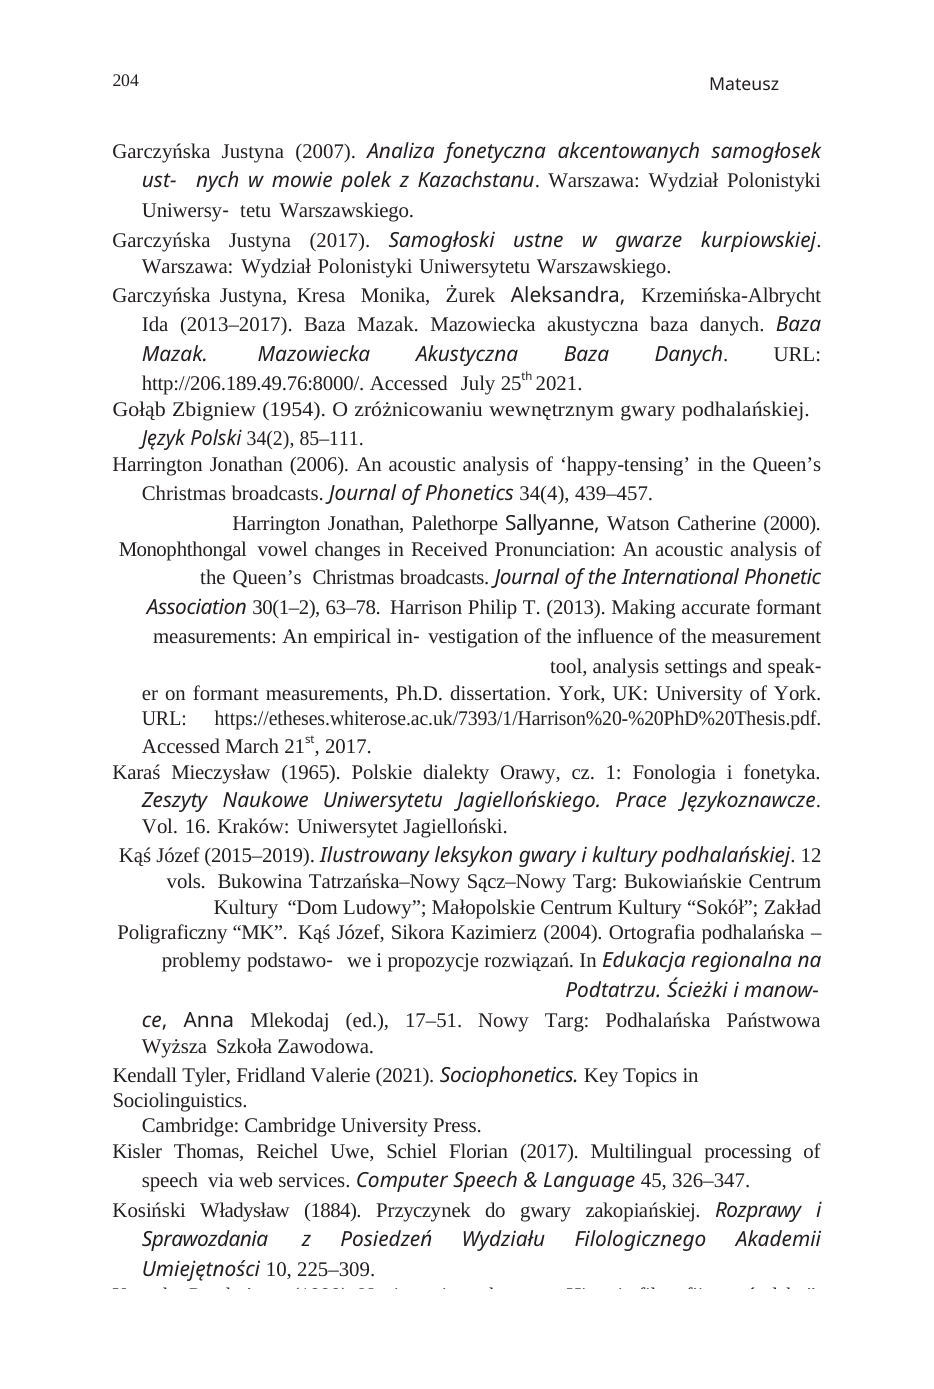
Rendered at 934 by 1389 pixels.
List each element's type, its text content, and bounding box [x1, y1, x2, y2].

text 204 [112, 71, 139, 91]
text Harrington Jonathan, Palethorpe Sallyanne, Watson Catherine (2000). Monophthongal vowel changes in Received Pronunciation: An acoustic analysis of the Queen’s Christmas broadcasts. Journal of the International Phonetic Association 30(1–2), 63–78. Harrison Philip T. (2013). Making accurate formant measurements: An empirical in- vestigation of the influence of the measurement tool, analysis settings and speak- [112, 508, 821, 679]
text Kosiński Władysław (1884). Przyczynek do gwary zakopiańskiej. Rozprawy i Sprawozdania z Posiedzeń Wydziału Filologicznego Akademii Umiejętności 10, 225‒309. [112, 1195, 821, 1282]
text Kisler Thomas, Reichel Uwe, Schiel Florian (2017). Multilingual processing of speech via web services. Computer Speech & Language 45, 326‒347. [112, 1139, 821, 1193]
text Kąś Józef (2015‒2019). Ilustrowany leksykon gwary i kultury podhalańskiej. 12 vols. Bukowina Tatrzańska‒Nowy Sącz‒Nowy Targ: Bukowiańskie Centrum Kultury “Dom Ludowy”; Małopolskie Centrum Kultury “Sokół”; Zakład Poligraficzny “MK”. Kąś Józef, Sikora Kazimierz (2004). Ortografia podhalańska ‒ problemy podstawo- we i propozycje rozwiązań. In Edukacja regionalna na Podtatrzu. Ścieżki i manow- [112, 840, 821, 1003]
text er on formant measurements, Ph.D. dissertation. York, UK: University of York. URL: https://etheses.whiterose.ac.uk/7393/1/Harrison%20-%20PhD%20Thesis.pdf. Accessed March 21st, 2017. [142, 680, 821, 758]
text Garczyńska Justyna (2017). Samogłoski ustne w gwarze kurpiowskiej. Warszawa: Wydział Polonistyki Uniwersytetu Warszawskiego. [112, 225, 821, 278]
text Mateusz Urban [709, 71, 823, 93]
text ce, Anna Mlekodaj (ed.), 17‒51. Nowy Targ: Podhalańska Państwowa Wyższa Szkoła Zawodowa. [142, 1005, 821, 1058]
text Gołąb Zbigniew (1954). O zróżnicowaniu wewnętrznym gwary podhalańskiej. [112, 397, 823, 421]
text Karaś Mieczysław (1965). Polskie dialekty Orawy, cz. 1: Fonologia i fonetyka. Zeszyty Naukowe Uniwersytetu Jagiellońskiego. Prace Językoznawcze. Vol. 16. Kraków: Uniwersytet Jagielloński. [112, 760, 821, 838]
text Cambridge: Cambridge University Press. [142, 1113, 823, 1137]
text Język Polski 34(2), 85‒111. [142, 423, 823, 451]
text Garczyńska Justyna (2007). Analiza fonetyczna akcentowanych samogłosek ust- nych w mowie polek z Kazachstanu. Warszawa: Wydział Polonistyki Uniwersy- tetu Warszawskiego. [112, 136, 821, 223]
text Garczyńska Justyna, Kresa Monika, Żurek Aleksandra, Krzemińska-Albrycht Ida (2013‒2017). Baza Mazak. Mazowiecka akustyczna baza danych. Baza Mazak. Mazowiecka Akustyczna Baza Danych. URL: http://206.189.49.76:8000/. Accessed July 25th 2021. [112, 280, 821, 395]
text Harrington Jonathan (2006). An acoustic analysis of ‘happy-tensing’ in the Queen’s Christmas broadcasts. Journal of Phonetics 34(4), 439‒457. [112, 452, 821, 506]
text Kendall Tyler, Fridland Valerie (2021). Sociophonetics. Key Topics in Sociolinguistics. [112, 1060, 823, 1112]
